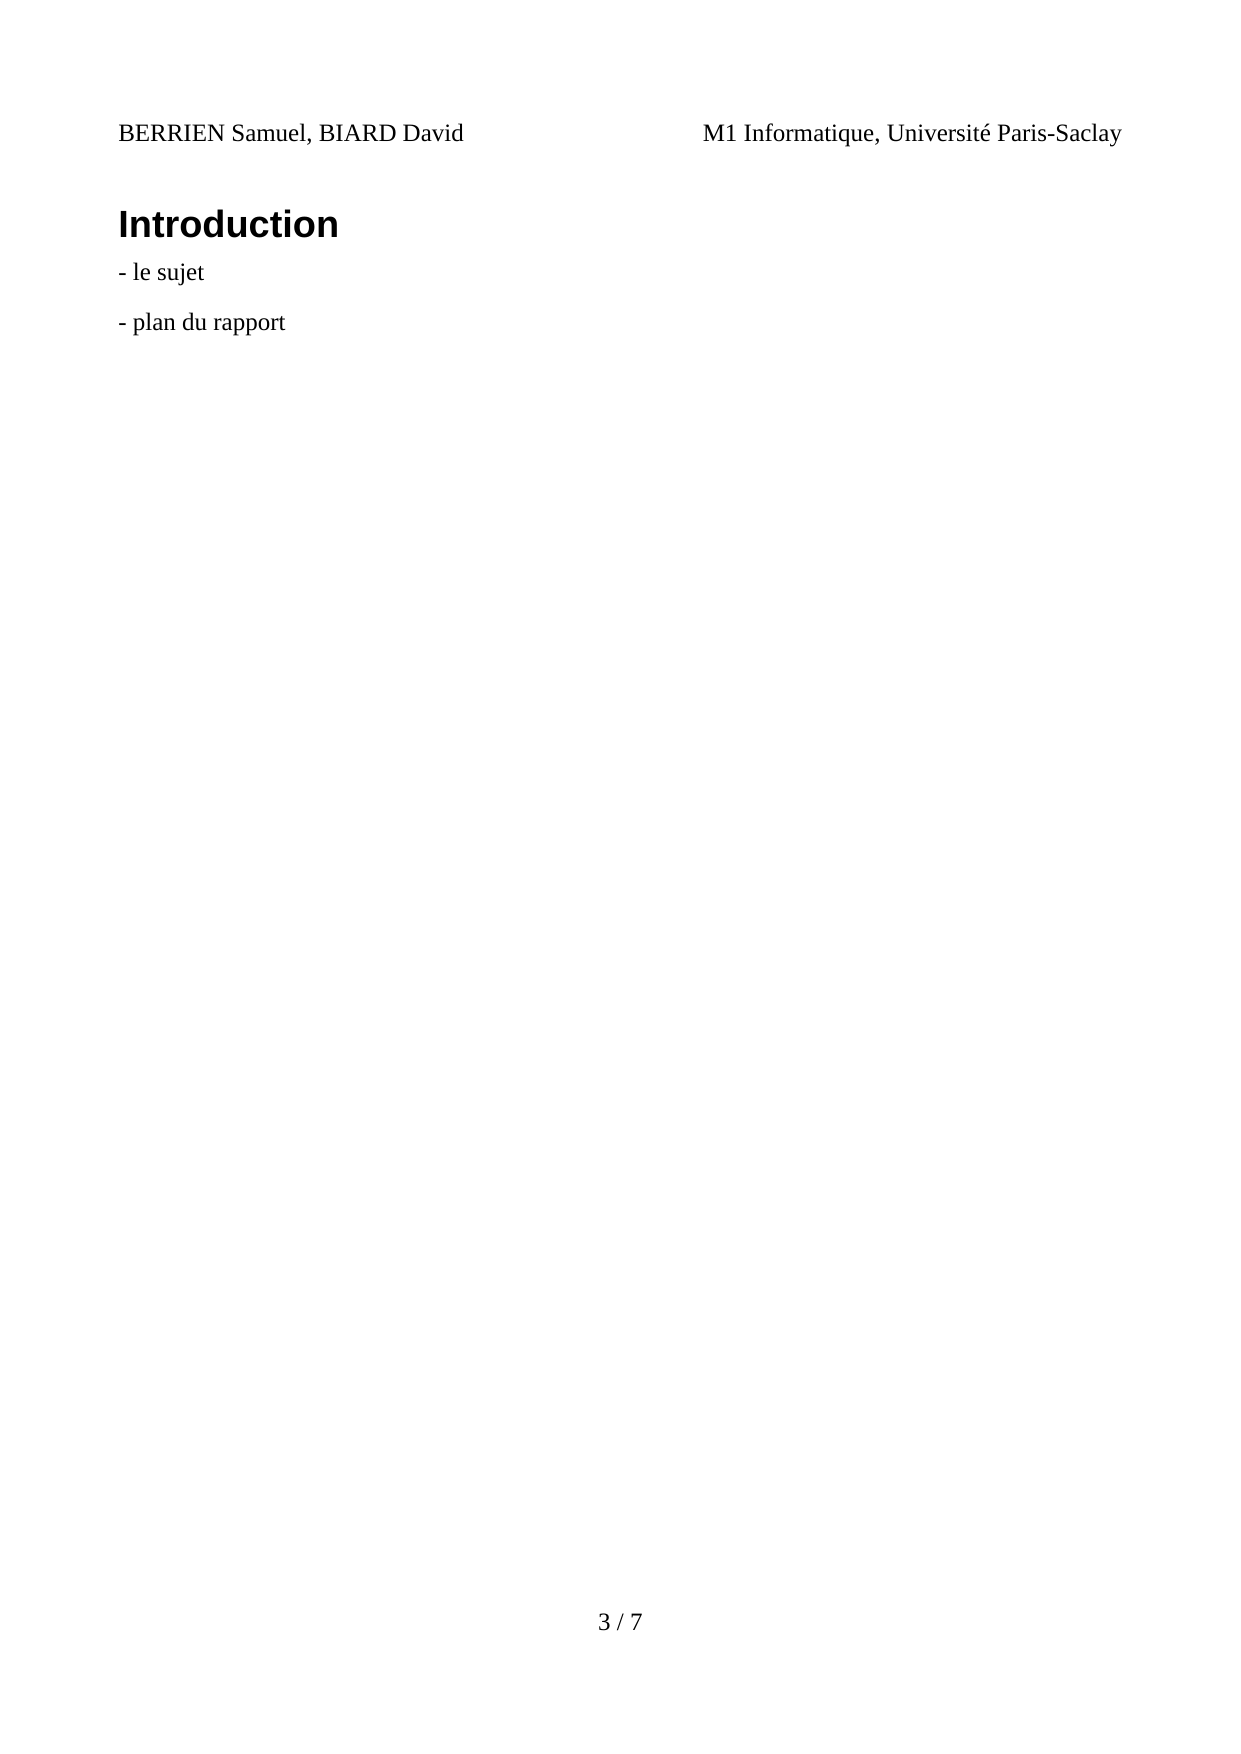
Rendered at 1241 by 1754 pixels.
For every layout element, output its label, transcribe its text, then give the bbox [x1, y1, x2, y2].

subtitle Introduction [118, 201, 1122, 245]
text - plan du rapport [118, 307, 1122, 335]
text - le sujet [118, 257, 1122, 286]
